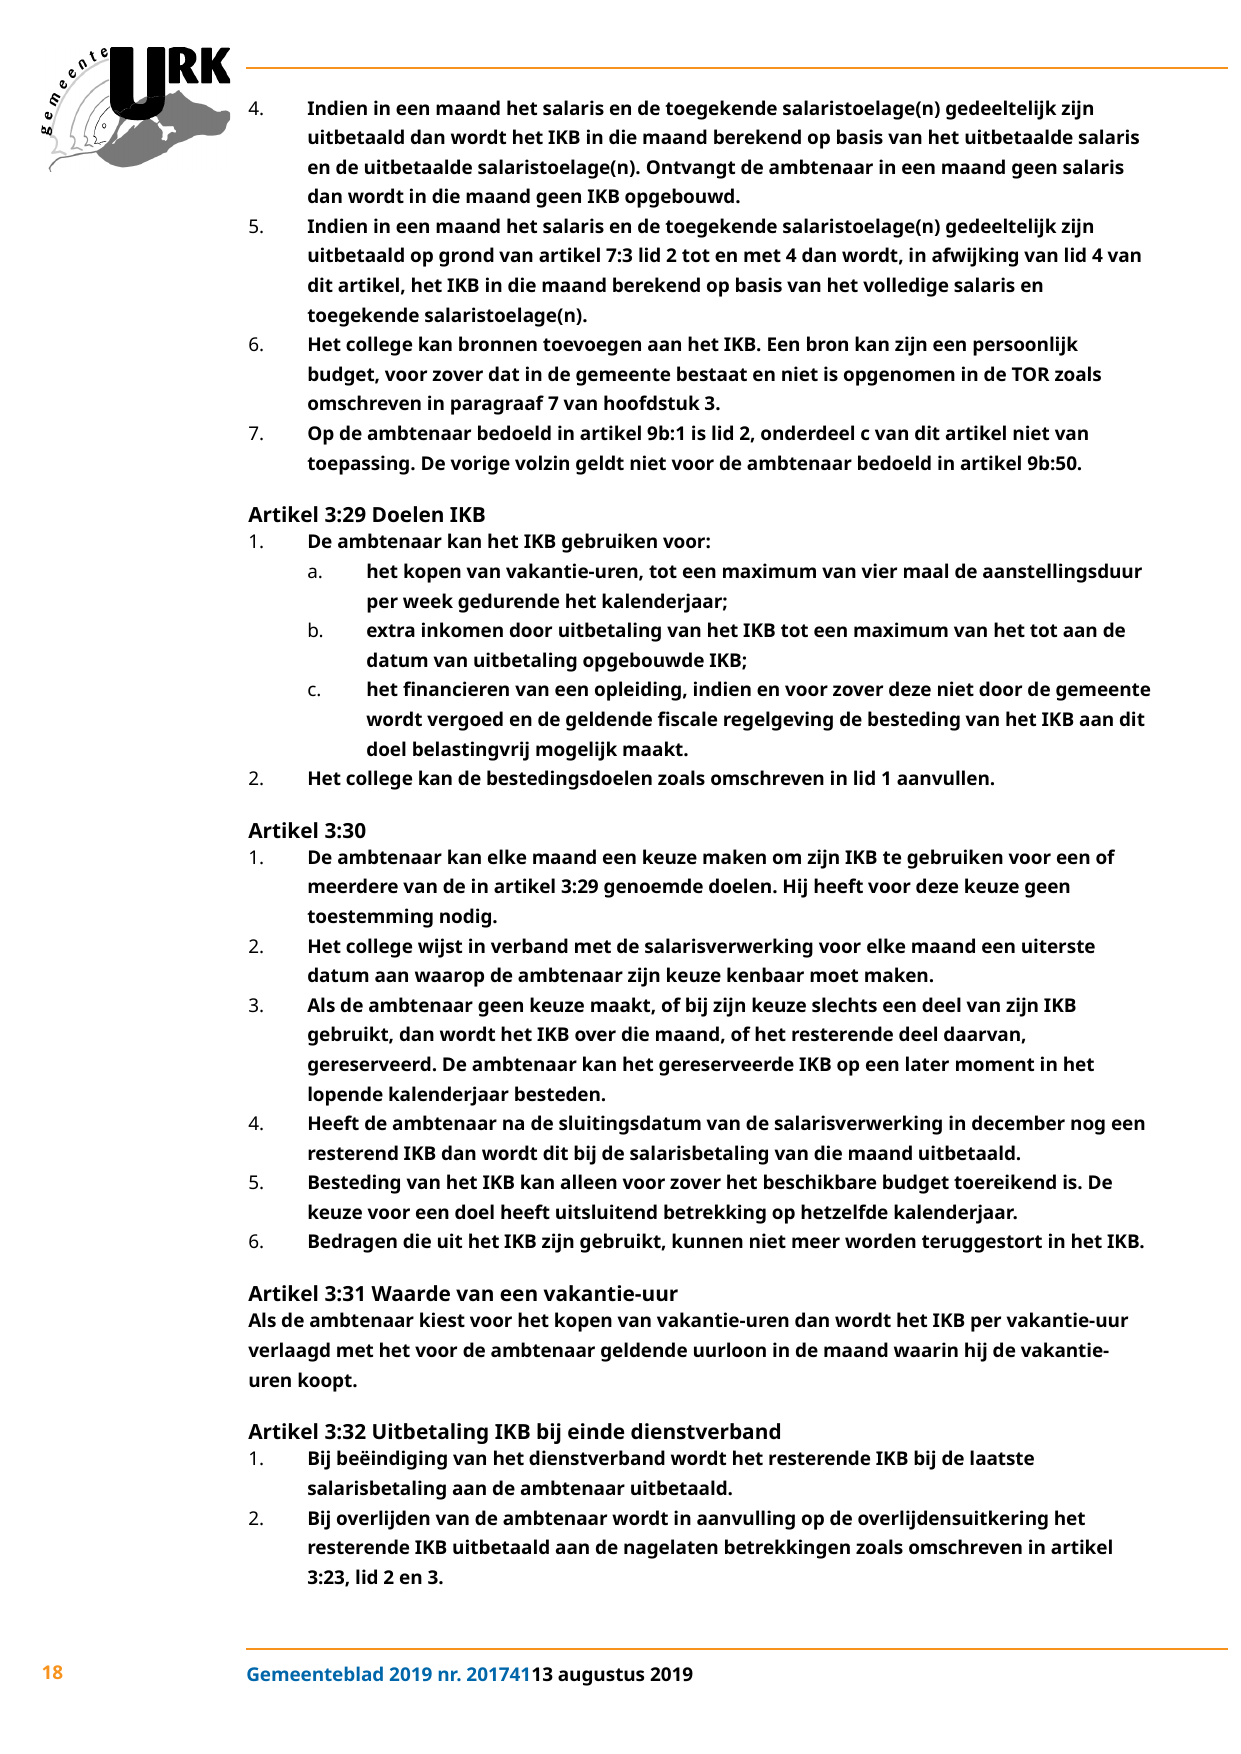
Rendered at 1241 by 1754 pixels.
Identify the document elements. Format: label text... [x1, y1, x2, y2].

list Het college wijst in verband met de salarisverwerking voor elke maand een uiterste datum aan waarop de ambtenaar zijn keuze kenbaar moet maken. [248, 933, 1152, 988]
list Op de ambtenaar bedoeld in artikel 9b:1 is lid 2, onderdeel c van dit artikel niet van toepassing. De vorige volzin geldt niet voor de ambtenaar bedoeld in artikel 9b:50. [248, 420, 1152, 476]
picture [41, 47, 231, 172]
list Het college kan de bestedingsdoelen zoals omschreven in lid 1 aanvullen. [248, 765, 1152, 791]
list Bij overlijden van de ambtenaar wordt in aanvulling op de overlijdensuitkering het resterende IKB uitbetaald aan de nagelaten betrekkingen zoals omschreven in artikel 3:23, lid 2 en 3. [248, 1505, 1152, 1590]
text Artikel 3:31 Waarde van een vakantie-uur [248, 1279, 1152, 1308]
list De ambtenaar kan het IKB gebruiken voor: [248, 529, 1152, 554]
text Artikel 3:30 [248, 816, 1152, 844]
list het financieren van een opleiding, indien en voor zover deze niet door de gemeente wordt vergoed en de geldende fiscale regelgeving de besteding van het IKB aan dit doel belastingvrij mogelijk maakt. [307, 677, 1152, 761]
list extra inkomen door uitbetaling van het IKB tot een maximum van het tot aan de datum van uitbetaling opgebouwde IKB; [307, 617, 1152, 673]
text Artikel 3:32 Uitbetaling IKB bij einde dienstverband [248, 1417, 1152, 1446]
text Als de ambtenaar kiest voor het kopen van vakantie-uren dan wordt het IKB per vakantie-uur verlaagd met het voor de ambtenaar geldende uurloon in de maand waarin hij de vakantie-uren koopt. [248, 1308, 1152, 1392]
list Besteding van het IKB kan alleen voor zover het beschikbare budget toereikend is. De keuze voor een doel heeft uitsluitend betrekking op hetzelfde kalenderjaar. [248, 1169, 1152, 1225]
list De ambtenaar kan elke maand een keuze maken om zijn IKB te gebruiken voor een of meerdere van de in artikel 3:29 genoemde doelen. Hij heeft voor deze keuze geen toestemming nodig. [248, 844, 1152, 929]
list Indien in een maand het salaris en de toegekende salaristoelage(n) gedeeltelijk zijn uitbetaald dan wordt het IKB in die maand berekend op basis van het uitbetaalde salaris en de uitbetaalde salaristoelage(n). Ontvangt de ambtenaar in een maand geen salaris dan wordt in die maand geen IKB opgebouwd. [248, 95, 1152, 209]
list Het college kan bronnen toevoegen aan het IKB. Een bron kan zijn een persoonlijk budget, voor zover dat in de gemeente bestaat en niet is opgenomen in de TOR zoals omschreven in paragraaf 7 van hoofdstuk 3. [248, 331, 1152, 416]
list Bedragen die uit het IKB zijn gebruikt, kunnen niet meer worden teruggestort in het IKB. [248, 1229, 1152, 1254]
list Indien in een maand het salaris en de toegekende salaristoelage(n) gedeeltelijk zijn uitbetaald op grond van artikel 7:3 lid 2 tot en met 4 dan wordt, in afwijking van lid 4 van dit artikel, het IKB in die maand berekend op basis van het volledige salaris en toegekende salaristoelage(n). [248, 213, 1152, 328]
list het kopen van vakantie-uren, tot een maximum van vier maal de aanstellingsduur per week gedurende het kalenderjaar; [307, 558, 1152, 613]
list Bij beëindiging van het dienstverband wordt het resterende IKB bij de laatste salarisbetaling aan de ambtenaar uitbetaald. [248, 1446, 1152, 1501]
list Als de ambtenaar geen keuze maakt, of bij zijn keuze slechts een deel van zijn IKB gebruikt, dan wordt het IKB over die maand, of het resterende deel daarvan, gereserveerd. De ambtenaar kan het gereserveerde IKB op een later moment in het lopende kalenderjaar besteden. [248, 992, 1152, 1107]
text Artikel 3:29 Doelen IKB [248, 500, 1152, 529]
list Heeft de ambtenaar na de sluitingsdatum van de salarisverwerking in december nog een resterend IKB dan wordt dit bij de salarisbetaling van die maand uitbetaald. [248, 1110, 1152, 1166]
